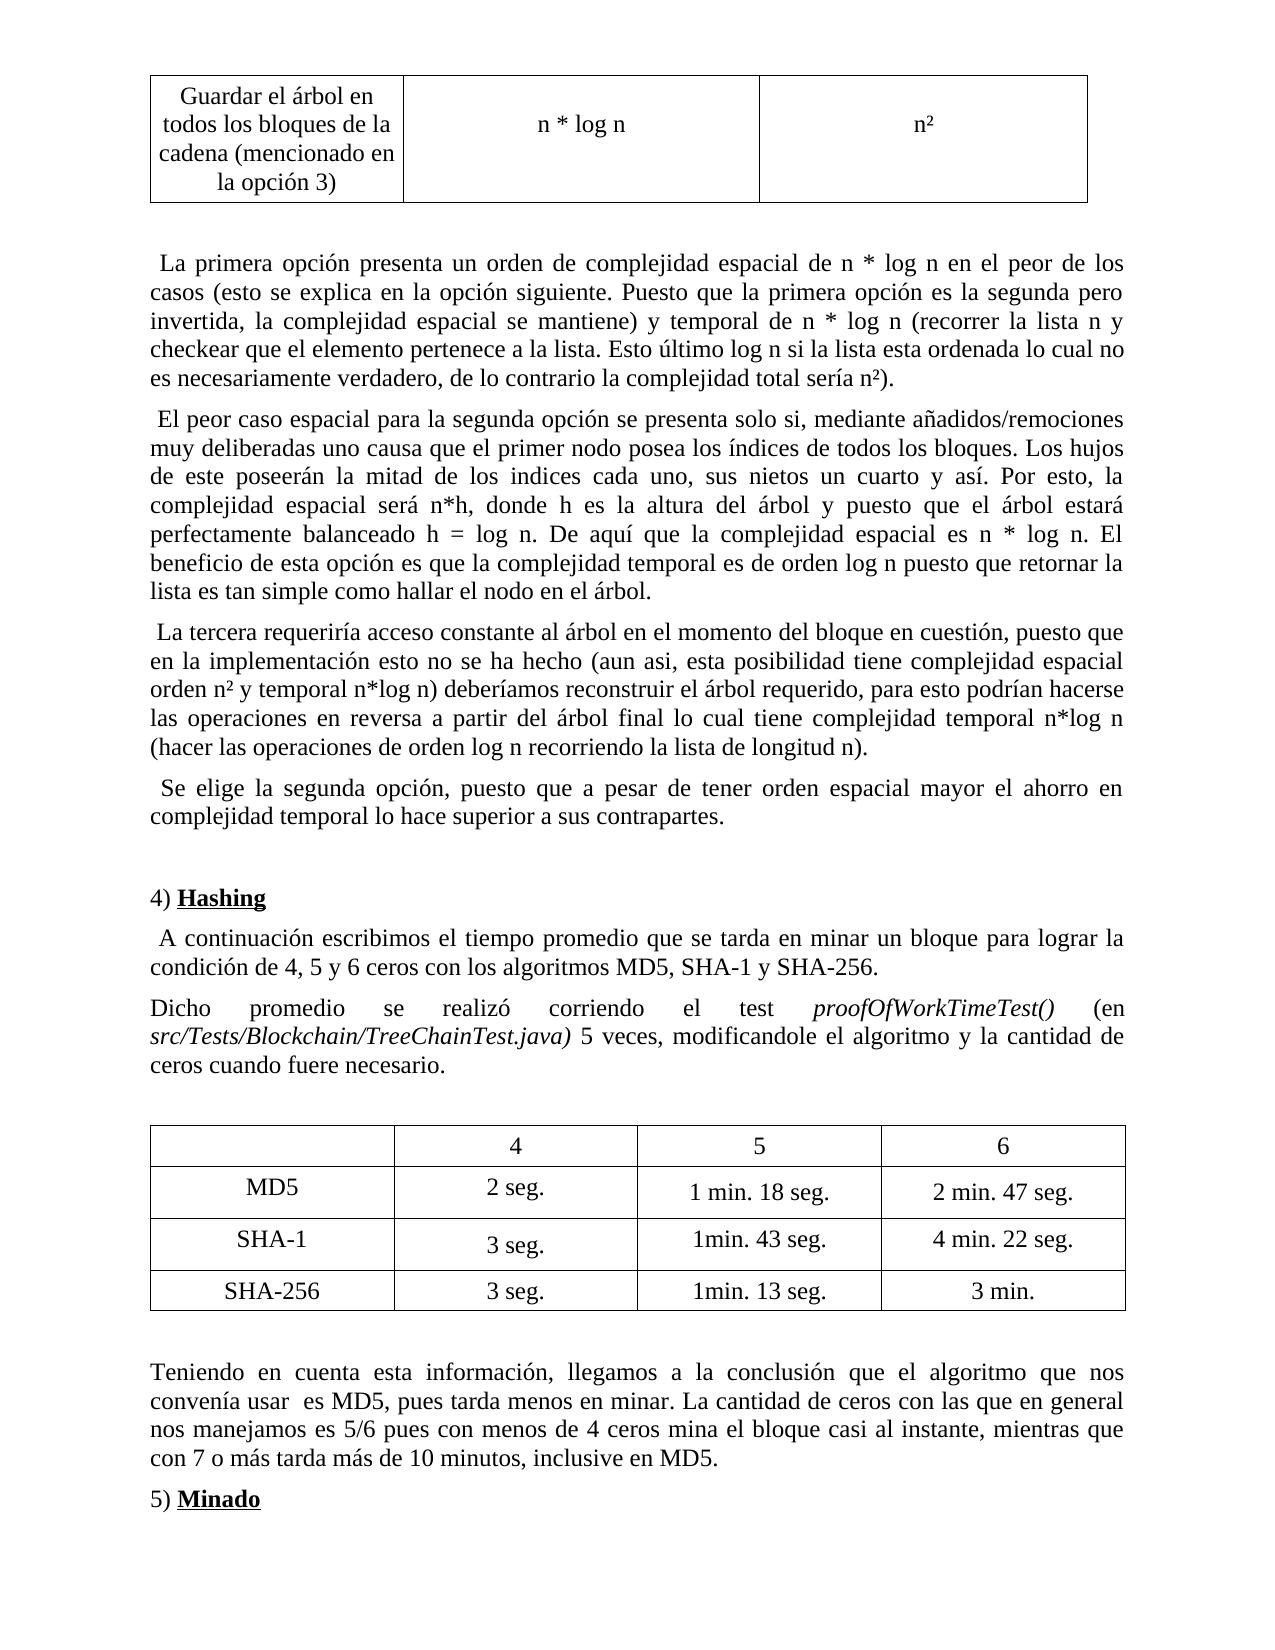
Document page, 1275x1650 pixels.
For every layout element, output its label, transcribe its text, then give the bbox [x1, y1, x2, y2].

table_header 6 [882, 1126, 1125, 1166]
text Se elige la segunda opción, puesto que a pesar de tener orden espacial mayor el ahorro en complejidad temporal lo hace superior a sus contrapartes. [150, 773, 1125, 830]
text La tercera requeriría acceso constante al árbol en el momento del bloque en cuestión, puesto que en la implementación esto no se ha hecho (aun asi, esta posibilidad tiene complejidad espacial orden n² y temporal n*log n) deberíamos reconstruir el árbol requerido, para esto podrían hacerse las operaciones en reversa a partir del árbol final lo cual tiene complejidad temporal n*log n (hacer las operaciones de orden log n recorriendo la lista de longitud n). [150, 617, 1125, 761]
table_cell SHA-256 [151, 1271, 394, 1310]
text Dicho promedio se realizó corriendo el test proofOfWorkTimeTest() (en src/Tests/Blockchain/TreeChainTest.java) 5 veces, modificandole el algoritmo y la cantidad de ceros cuando fuere necesario. [150, 993, 1125, 1079]
table_cell n² [760, 76, 1087, 202]
text 4) Hashing [150, 883, 1125, 911]
text Teniendo en cuenta esta información, llegamos a la conclusión que el algoritmo que nos convenía usar es MD5, pues tarda menos en minar. La cantidad de ceros con las que en general nos manejamos es 5/6 pues con menos de 4 ceros mina el bloque casi al instante, mientras que con 7 o más tarda más de 10 minutos, inclusive en MD5. [150, 1357, 1125, 1472]
table_cell 3 min. [882, 1271, 1125, 1310]
text A continuación escribimos el tiempo promedio que se tarda en minar un bloque para lograr la condición de 4, 5 y 6 ceros con los algoritmos MD5, SHA-1 y SHA-256. [150, 923, 1125, 981]
table_cell 1min. 13 seg. [638, 1271, 881, 1310]
table_header 4 [395, 1126, 637, 1166]
table_cell SHA-1 [151, 1219, 394, 1270]
text La primera opción presenta un orden de complejidad espacial de n * log n en el peor de los casos (esto se explica en la opción siguiente. Puesto que la primera opción es la segunda pero invertida, la complejidad espacial se mantiene) y temporal de n * log n (recorrer la lista n y checkear que el elemento pertenece a la lista. Esto último log n si la lista esta ordenada lo cual no es necesariamente verdadero, de lo contrario la complejidad total sería n²). [150, 248, 1125, 392]
table_cell 4 min. 22 seg. [882, 1219, 1125, 1270]
table_cell Guardar el árbol en todos los bloques de la cadena (mencionado en la opción 3) [151, 76, 403, 202]
table_header [151, 1126, 394, 1166]
table_cell 2 min. 47 seg. [882, 1167, 1125, 1218]
text El peor caso espacial para la segunda opción se presenta solo si, mediante añadidos/remociones muy deliberadas uno causa que el primer nodo posea los índices de todos los bloques. Los hujos de este poseerán la mitad de los indices cada uno, sus nietos un cuarto y así. Por esto, la complejidad espacial será n*h, donde h es la altura del árbol y puesto que el árbol estará perfectamente balanceado h = log n. De aquí que la complejidad espacial es n * log n. El beneficio de esta opción es que la complejidad temporal es de orden log n puesto que retornar la lista es tan simple como hallar el nodo en el árbol. [150, 404, 1125, 605]
text 5) Minado [150, 1484, 1125, 1513]
table_cell 1 min. 18 seg. [638, 1167, 881, 1218]
table_cell 1min. 43 seg. [638, 1219, 881, 1270]
table_cell MD5 [151, 1167, 394, 1218]
table_cell n * log n [404, 76, 759, 202]
table_header 5 [638, 1126, 881, 1166]
table_cell 3 seg. [395, 1219, 637, 1270]
table_cell 2 seg. [395, 1167, 637, 1218]
table_cell 3 seg. [395, 1271, 637, 1310]
